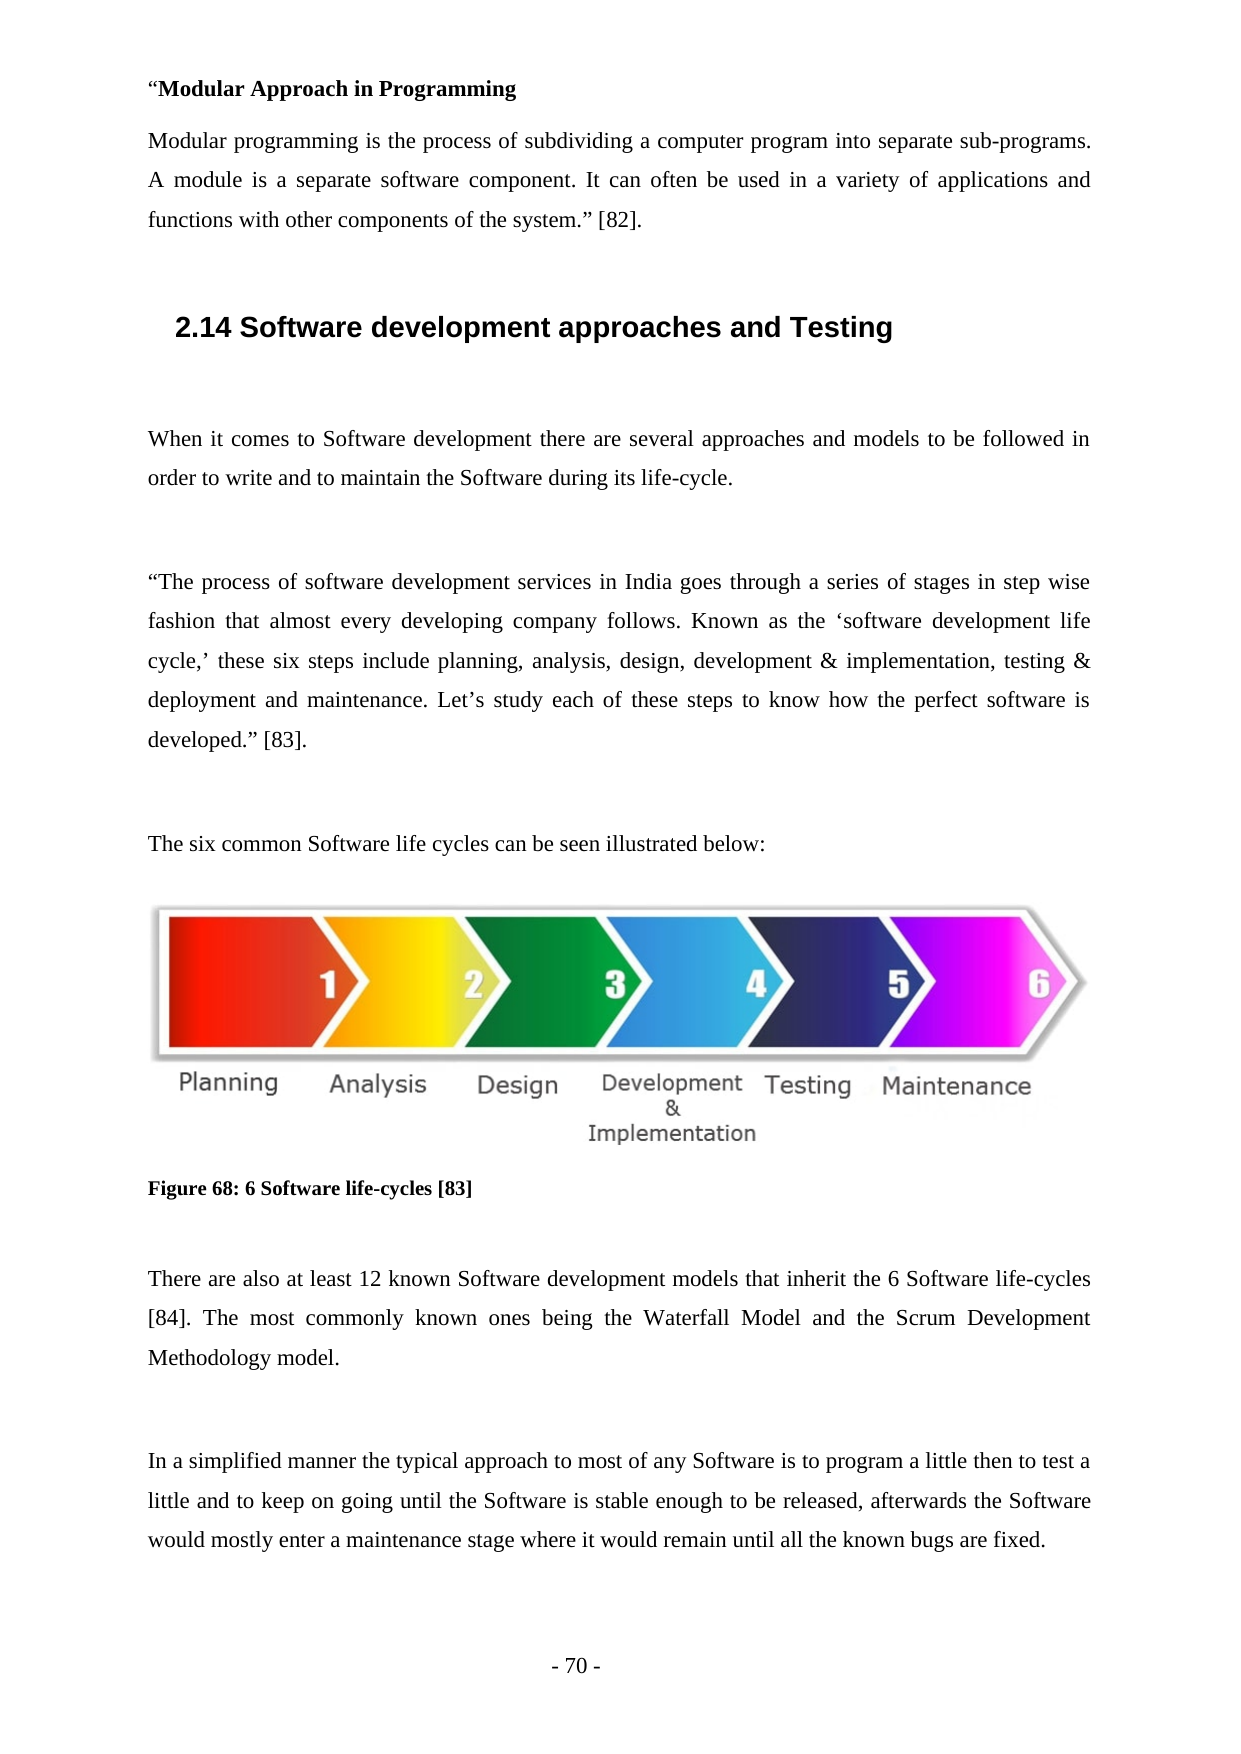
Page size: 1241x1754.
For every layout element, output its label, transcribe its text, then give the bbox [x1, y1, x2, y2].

text “Modular Approach in Programming [148, 75, 1092, 101]
subtitle 2.14 Software development approaches and Testing [175, 310, 1092, 343]
text “The process of software development services in India goes through a series of stages in step wise fashion that almost every developing company follows. Known as the ‘software development life cycle,’ these six steps include planning, analysis, design, development & implementation, testing & deployment and maintenance. Let’s study each of these steps to know how the perfect software is developed.” [83]. [148, 568, 1092, 752]
text The six common Software life cycles can be seen illustrated below: [148, 830, 1092, 856]
text There are also at least 12 known Software development models that inherit the 6 Software life-cycles [84]. The most commonly known ones being the Waterfall Model and the Scrum Development Methodology model. [148, 1264, 1092, 1370]
text Figure 68: 6 Software life-cycles [83] [148, 1147, 1092, 1199]
text Modular programming is the process of subdividing a computer program into separate sub-programs. A module is a separate software component. It can often be used in a variety of applications and functions with other components of the system.” [82]. [148, 127, 1092, 232]
text When it comes to Software development there are several approaches and models to be followed in order to write and to maintain the Software during its life-cycle. [148, 425, 1092, 491]
text In a simplified manner the typical approach to most of any Software is to program a little then to test a little and to keep on going until the Software is stable enough to be released, afterwards the Software would mostly enter a maintenance stage where it would remain until all the known bugs are fixed. [148, 1447, 1092, 1553]
picture [147, 894, 1093, 1147]
